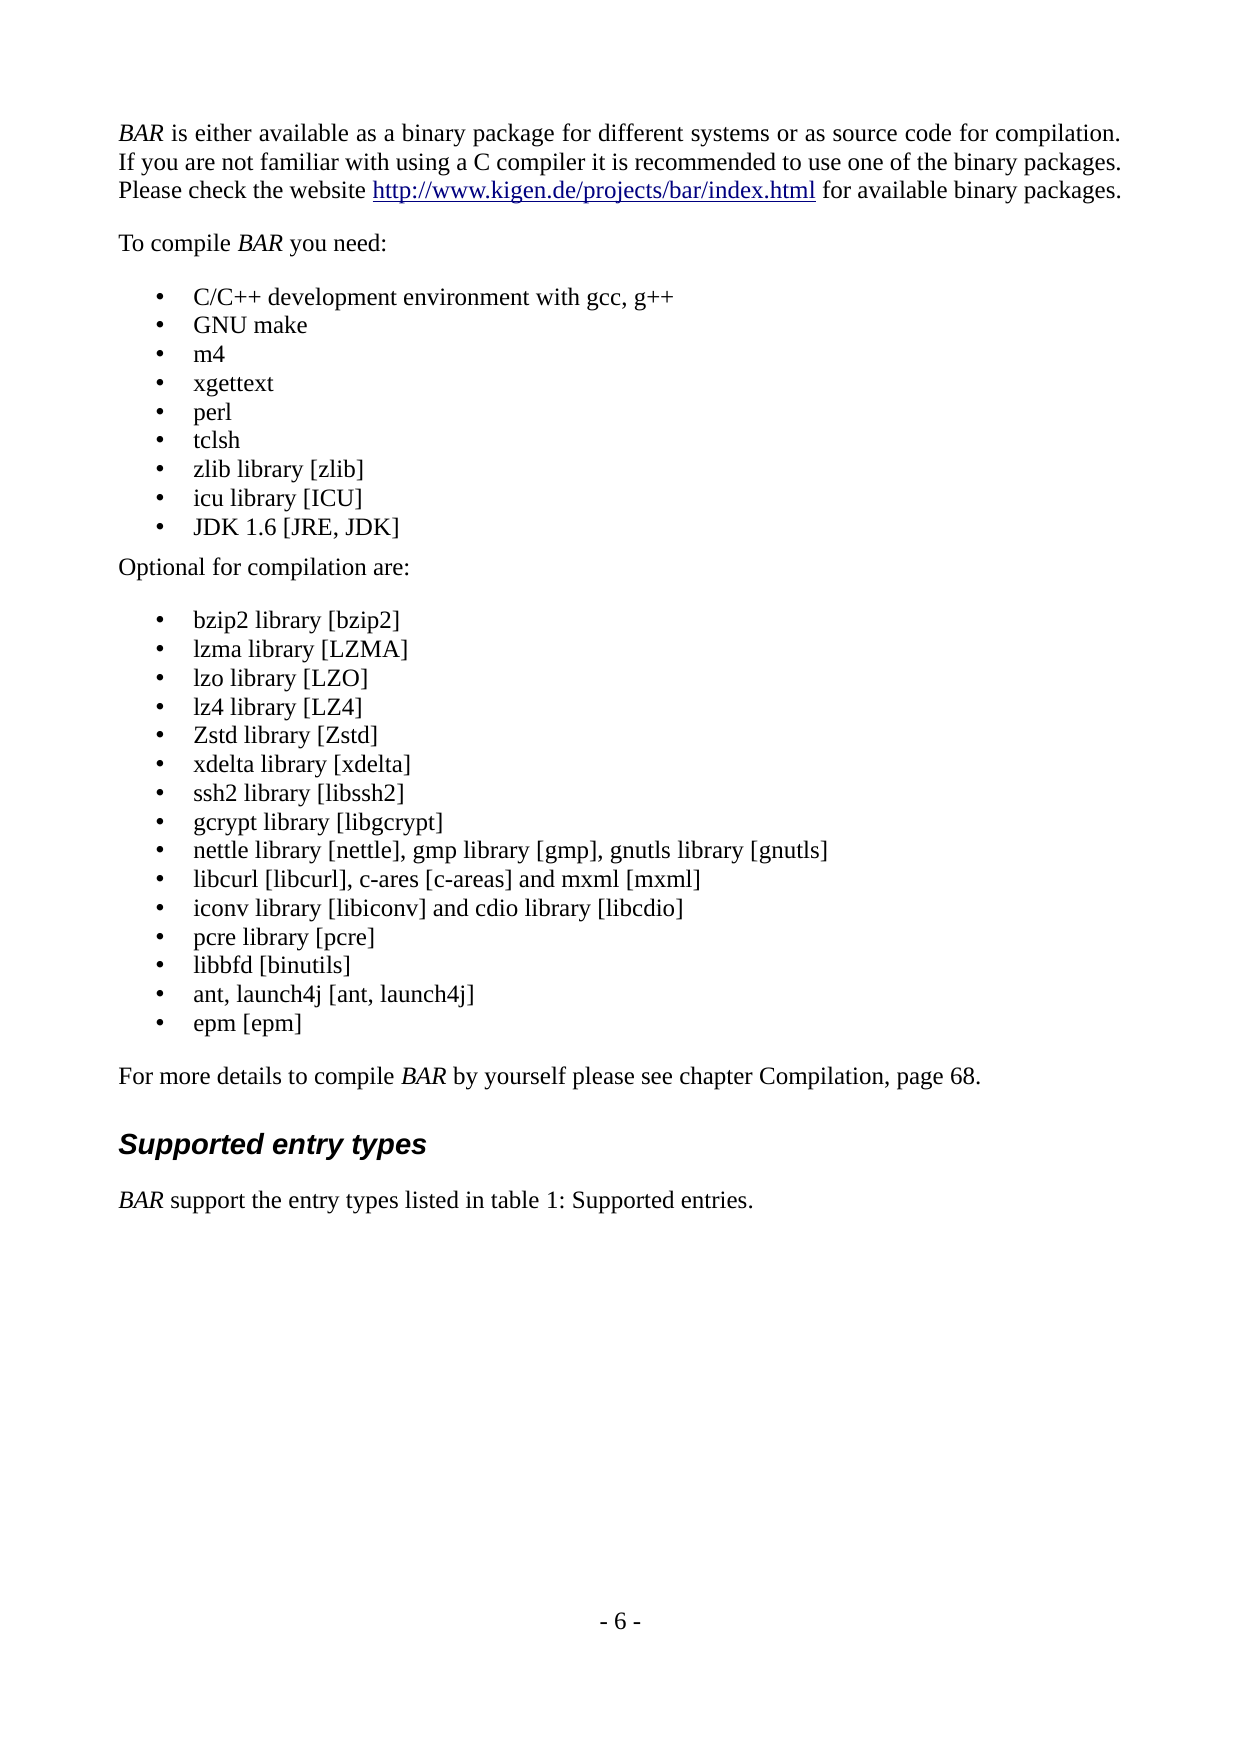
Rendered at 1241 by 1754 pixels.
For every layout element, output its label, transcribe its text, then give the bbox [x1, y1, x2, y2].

list m4 [156, 339, 1122, 368]
list lz4 library [LZ4] [156, 692, 1122, 721]
list icu library [ICU] [156, 483, 1122, 512]
list xdelta library [xdelta] [156, 749, 1122, 778]
list tclsh [156, 425, 1122, 454]
text Optional for compilation are: [118, 552, 1122, 581]
list C/C++ development environment with gcc, g++ [156, 282, 1122, 310]
text BAR is either available as a binary package for different systems or as source code for compilation. If you are not familiar with using a C compiler it is recommended to use one of the binary packages. Please check the website http://www.kigen.de/projects/bar/index.html for available binary packages. [118, 118, 1122, 204]
text To compile BAR you need: [118, 228, 1122, 257]
list xgettext [156, 368, 1122, 397]
list GNU make [156, 310, 1122, 339]
list libbfd [binutils] [156, 951, 1122, 979]
list ssh2 library [libssh2] [156, 778, 1122, 807]
list gcrypt library [libgcrypt] [156, 807, 1122, 836]
list JDK 1.6 [JRE, JDK] [156, 512, 1122, 540]
list pcre library [pcre] [156, 922, 1122, 951]
list lzo library [LZO] [156, 663, 1122, 692]
list libcurl [libcurl], c-ares [c-areas] and mxml [mxml] [156, 864, 1122, 893]
subtitle Supported entry types [118, 1127, 1122, 1161]
list lzma library [LZMA] [156, 634, 1122, 663]
list perl [156, 397, 1122, 425]
list ant, launch4j [ant, launch4j] [156, 979, 1122, 1008]
list Zstd library [Zstd] [156, 721, 1122, 749]
text BAR support the entry types listed in table 1: Supported entries. [118, 1185, 1122, 1214]
list iconv library [libiconv] and cdio library [libcdio] [156, 893, 1122, 922]
text For more details to compile BAR by yourself please see chapter Compilation, page 68. [118, 1061, 1122, 1090]
list nettle library [nettle], gmp library [gmp], gnutls library [gnutls] [156, 836, 1122, 864]
list zlib library [zlib] [156, 454, 1122, 483]
list epm [epm] [156, 1008, 1122, 1037]
list bzip2 library [bzip2] [156, 606, 1122, 634]
